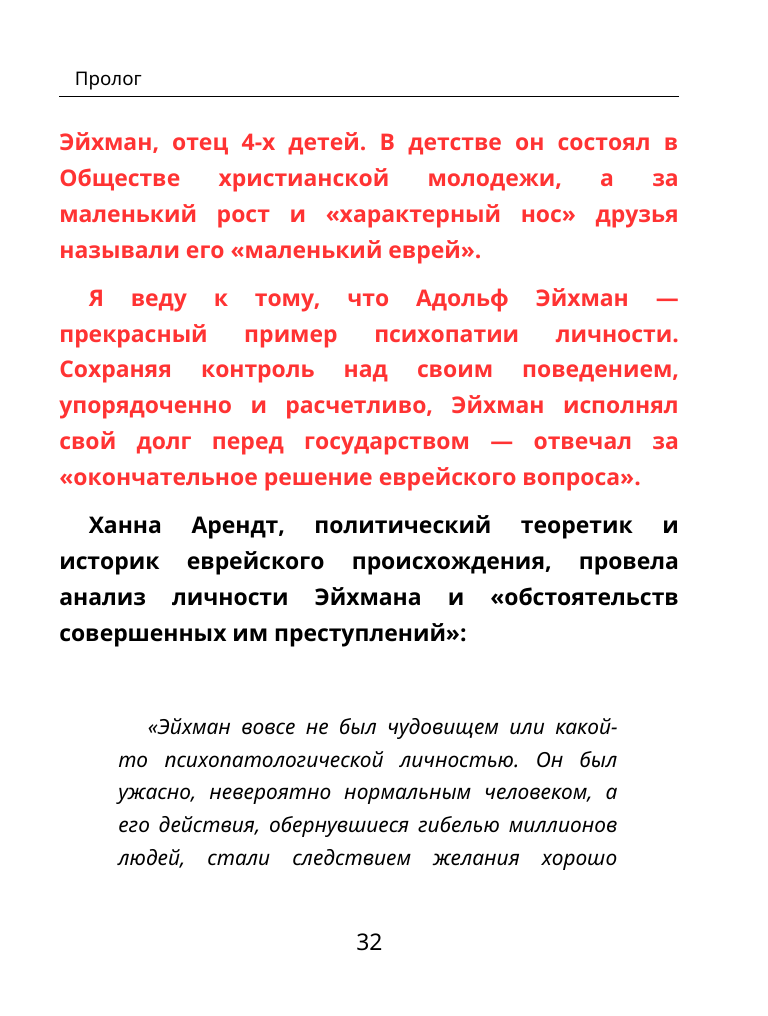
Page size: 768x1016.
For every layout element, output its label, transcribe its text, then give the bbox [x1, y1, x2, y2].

text Я веду к тому, что Адольф Эйхман — прекрасный пример психопатии личности. Сохраняя контроль над своим поведением, упорядоченно и расчетливо, Эйхман исполнял свой долг перед государством — отвечал за «окончательное решение еврейского вопроса». [59, 282, 679, 492]
text «Эйхман вовсе не был чудовищем или какой-то психопатологической личностью. Он был ужасно, невероятно нормальным человеком, а его действия, обернувшиеся гибелью миллионов людей, стали следствием желания хорошо [118, 712, 620, 871]
text Эйхман, отец 4-х детей. В детстве он состоял в Обществе христианской молодежи, а за маленький рост и «характерный нос» друзья называли его «маленький еврей». [59, 126, 679, 265]
text Ханна Арендт, политический теоретик и историк еврейского происхождения, провела анализ личности Эйхмана и «обстоятельств совершенных им преступлений»: [59, 509, 679, 648]
